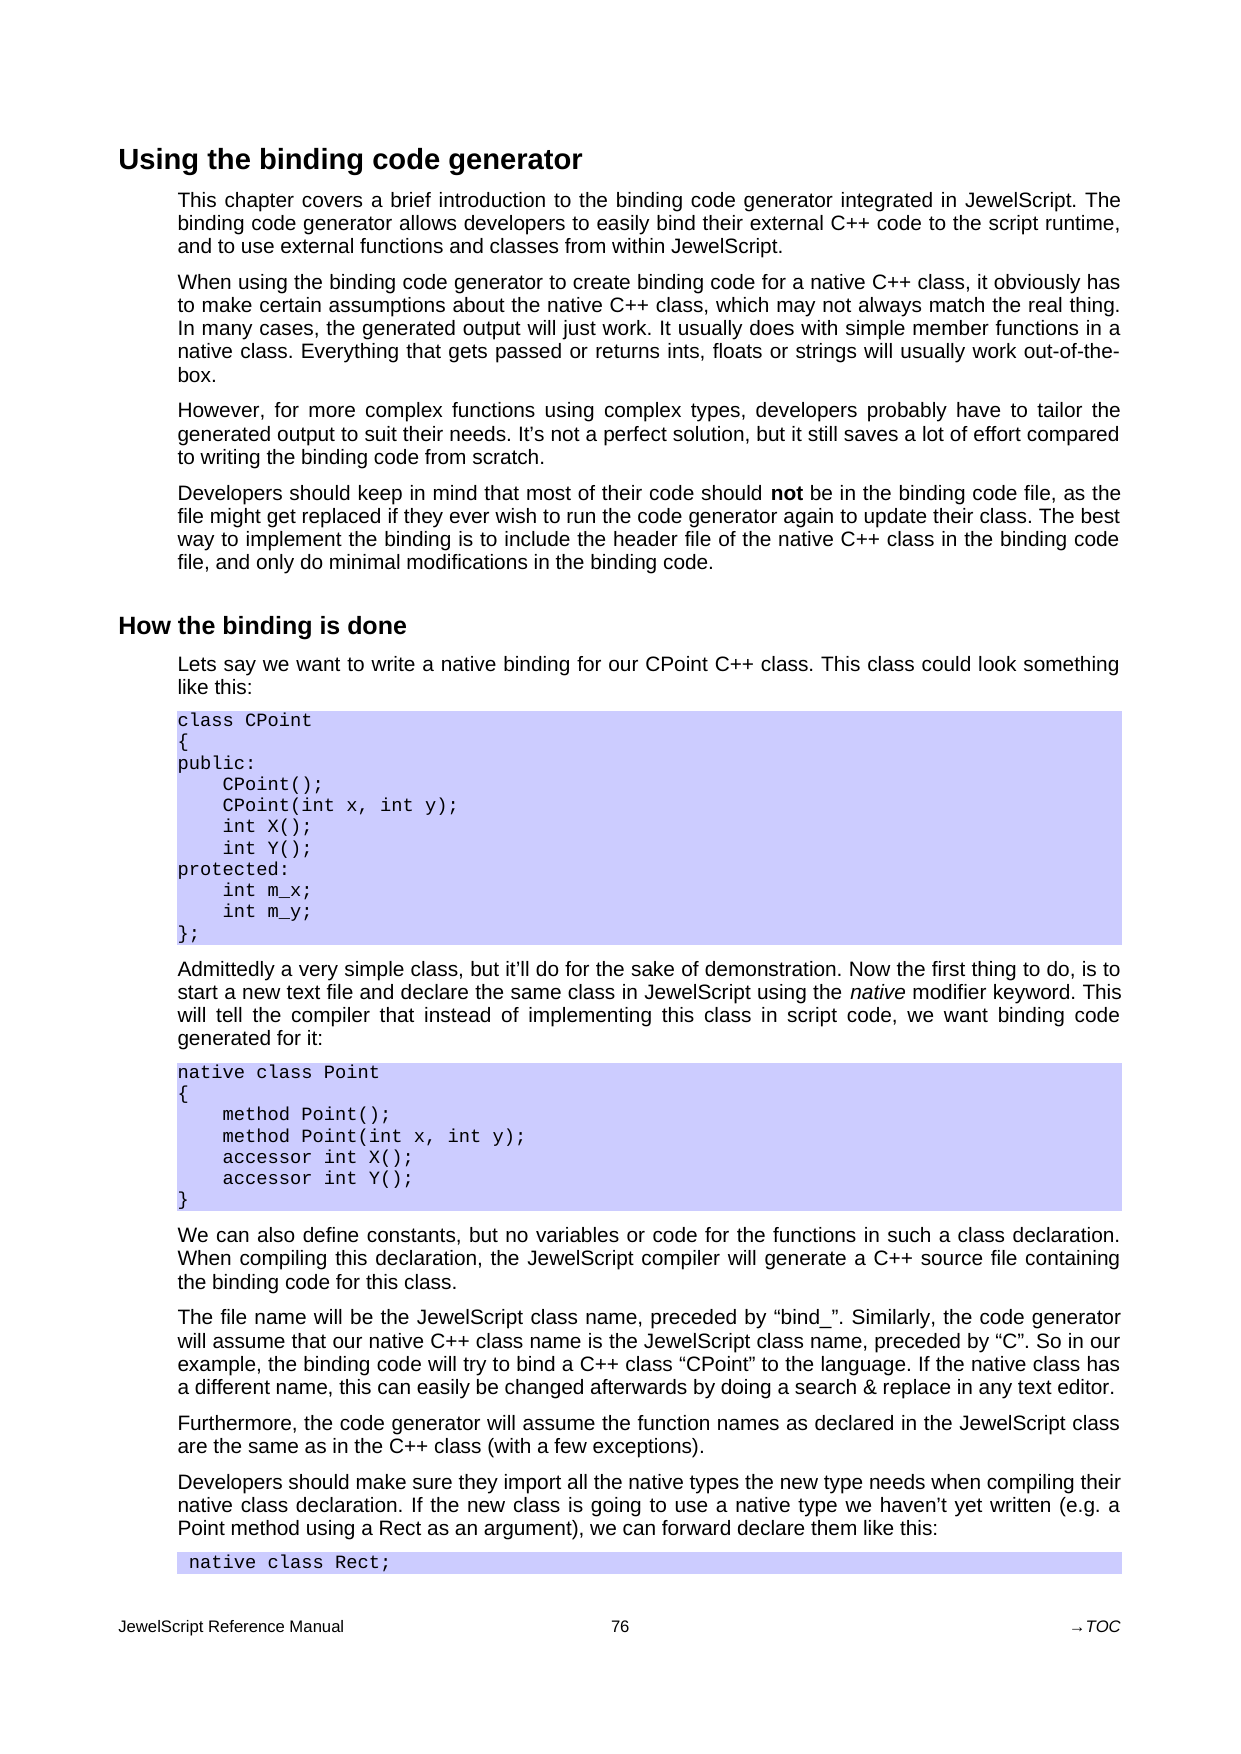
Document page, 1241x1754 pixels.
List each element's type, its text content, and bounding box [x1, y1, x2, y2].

text native class Rect; [177, 1552, 1122, 1574]
text class CPoint { public: CPoint(); CPoint(int x, int y); int X(); int Y(); protected: int m_x; int m_y; }; [177, 711, 1122, 945]
text native class Point { method Point(); method Point(int x, int y); accessor int X(); accessor int Y(); } [177, 1063, 1122, 1211]
text This chapter covers a brief introduction to the binding code generator integrated in JewelScript. The binding code generator allows developers to easily bind their external C++ code to the script runtime, and to use external functions and classes from within JewelScript. [177, 188, 1122, 258]
text Furthermore, the code generator will assume the function names as declared in the JewelScript class are the same as in the C++ class (with a few exceptions). [177, 1411, 1122, 1458]
text The file name will be the JewelScript class name, preceded by “bind_”. Similarly, the code generator will assume that our native C++ class name is the JewelScript class name, preceded by “C”. So in our example, the binding code will try to bind a C++ class “CPoint” to the language. If the native class has a different name, this can easily be changed afterwards by doing a search & replace in any text editor. [177, 1306, 1122, 1399]
subtitle How the binding is done [118, 612, 1122, 639]
text Developers should make sure they import all the native types the new type needs when compiling their native class declaration. If the new class is going to use a native type we haven’t yet written (e.g. a Point method using a Rect as an argument), we can forward declare them like this: [177, 1470, 1122, 1540]
text Admittedly a very simple class, but it’ll do for the sake of demonstration. Now the first thing to do, is to start a new text file and declare the same class in JewelScript using the native modifier keyword. This will tell the compiler that instead of implementing this class in script code, we want binding code generated for it: [177, 957, 1122, 1050]
text We can also define constants, but no variables or code for the functions in such a class declaration. When compiling this declaration, the JewelScript compiler will generate a C++ source file containing the binding code for this class. [177, 1224, 1122, 1293]
text When using the binding code generator to create binding code for a native C++ class, it obviously has to make certain assumptions about the native C++ class, which may not always match the real thing. In many cases, the generated output will just work. It usually does with simple member functions in a native class. Everything that gets passed or returns ints, floats or strings will usually work out-of-the-box. [177, 270, 1122, 387]
subtitle Using the binding code generator [118, 143, 1122, 176]
text However, for more complex functions using complex types, developers probably have to tailor the generated output to suit their needs. It’s not a perfect solution, but it still saves a lot of effort compared to writing the binding code from scratch. [177, 399, 1122, 469]
text Lets say we want to write a native binding for our CPoint C++ class. This class could look something like this: [177, 652, 1122, 698]
text Developers should keep in mind that most of their code should not be in the binding code file, as the file might get replaced if they ever wish to run the code generator again to update their class. The best way to implement the binding is to include the header file of the native C++ class in the binding code file, and only do minimal modifications in the binding code. [177, 481, 1122, 574]
